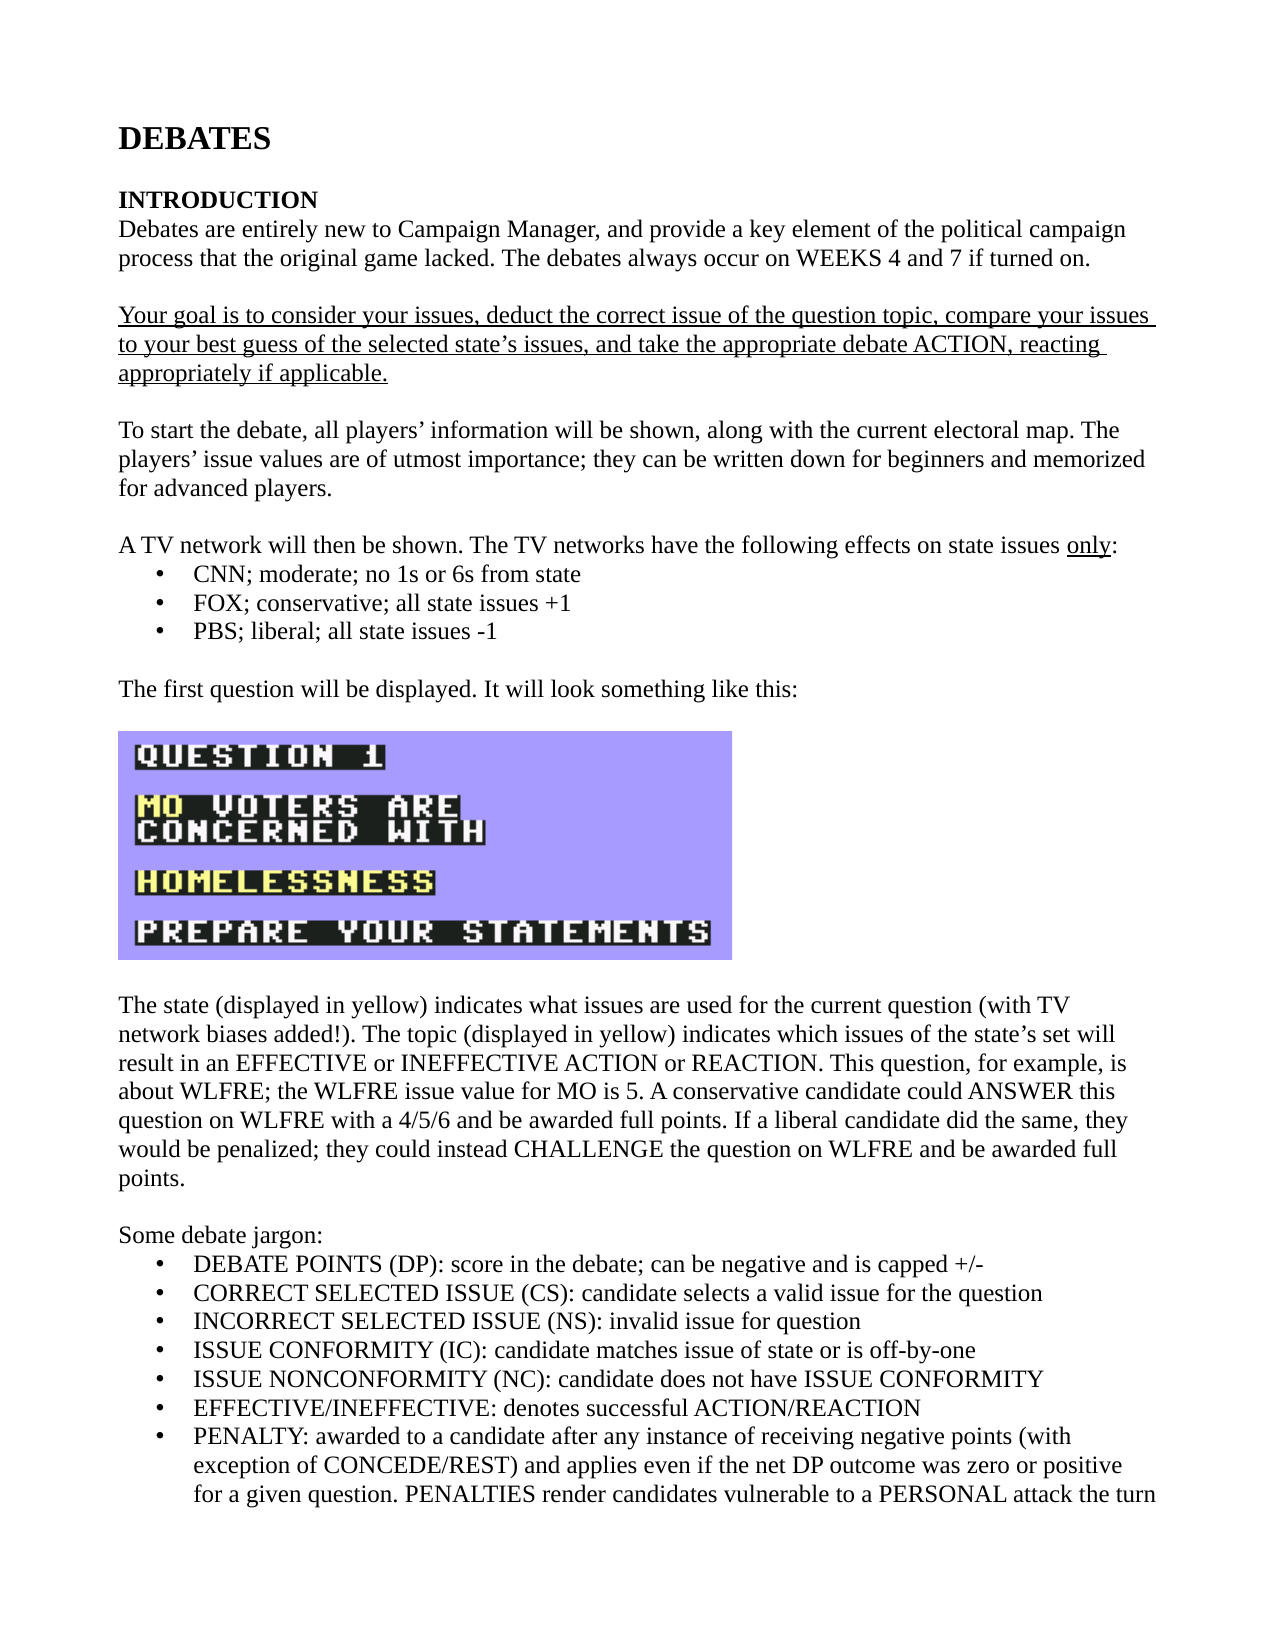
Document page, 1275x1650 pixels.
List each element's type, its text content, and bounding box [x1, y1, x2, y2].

list DEBATE POINTS (DP): score in the debate; can be negative and is capped +/- [156, 1249, 1157, 1278]
text Debates are entirely new to Campaign Manager, and provide a key element of the political campaign process that the original game lacked. The debates always occur on WEEKS 4 and 7 if turned on. [118, 214, 1157, 271]
text A TV network will then be shown. The TV networks have the following effects on state issues only: [118, 530, 1157, 559]
list ISSUE CONFORMITY (IC): candidate matches issue of state or is off-by-one [156, 1335, 1157, 1364]
list CNN; moderate; no 1s or 6s from state [156, 559, 1157, 588]
list PENALTY: awarded to a candidate after any instance of receiving negative points (with exception of CONCEDE/REST) and applies even if the net DP outcome was zero or positive for a given question. PENALTIES render candidates vulnerable to a PERSONAL attack the turn [156, 1421, 1157, 1508]
list PBS; liberal; all state issues -1 [156, 616, 1157, 645]
picture [118, 731, 733, 960]
text To start the debate, all players’ information will be shown, along with the current electoral map. The players’ issue values are of utmost importance; they can be written down for beginners and memorized for advanced players. [118, 415, 1157, 501]
list EFFECTIVE/INEFFECTIVE: denotes successful ACTION/REACTION [156, 1393, 1157, 1421]
text Your goal is to consider your issues, deduct the correct issue of the question topic, compare your issues to your best guess of the selected state’s issues, and take the appropriate debate ACTION, reacting appropriately if applicable. [118, 300, 1157, 386]
list FOX; conservative; all state issues +1 [156, 588, 1157, 616]
text INTRODUCTION [118, 185, 1157, 214]
list ISSUE NONCONFORMITY (NC): candidate does not have ISSUE CONFORMITY [156, 1364, 1157, 1393]
list INCORRECT SELECTED ISSUE (NS): invalid issue for question [156, 1306, 1157, 1335]
text Some debate jargon: [118, 1220, 1157, 1249]
text The state (displayed in yellow) indicates what issues are used for the current question (with TV network biases added!). The topic (displayed in yellow) indicates which issues of the state’s set will result in an EFFECTIVE or INEFFECTIVE ACTION or REACTION. This question, for example, is about WLFRE; the WLFRE issue value for MO is 5. A conservative candidate could ANSWER this question on WLFRE with a 4/5/6 and be awarded full points. If a liberal candidate did the same, they would be penalized; they could instead CHALLENGE the question on WLFRE and be awarded full points. [118, 990, 1157, 1191]
text The first question will be displayed. It will look something like this: [118, 674, 1157, 703]
text DEBATES [118, 118, 1157, 156]
list CORRECT SELECTED ISSUE (CS): candidate selects a valid issue for the question [156, 1278, 1157, 1306]
